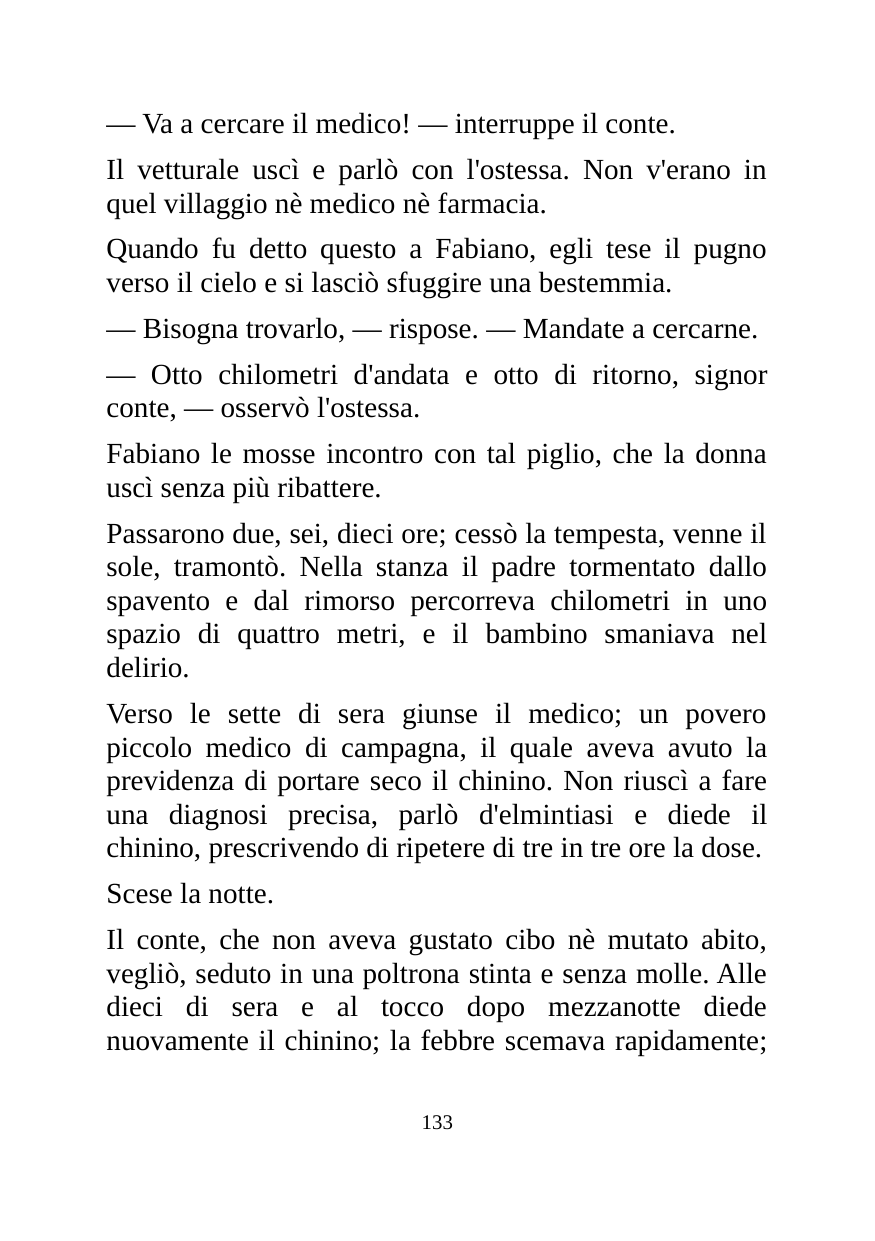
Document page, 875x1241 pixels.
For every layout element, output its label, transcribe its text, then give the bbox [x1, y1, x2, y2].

text Quando fu detto questo a Fabiano, egli tese il pugno verso il cielo e si lasciò sfuggire una bestemmia. [106, 232, 768, 299]
text Fabiano le mosse incontro con tal piglio, che la donna uscì senza più ribattere. [106, 437, 768, 504]
text — Va a cercare il medico! — interruppe il conte. [106, 106, 768, 140]
text Scese la notte. [106, 876, 768, 910]
text Verso le sette di sera giunse il medico; un povero piccolo medico di campagna, il quale aveva avuto la previdenza di portare seco il chinino. Non riuscì a fare una diagnosi precisa, parlò d'elmintiasi e diede il chinino, prescrivendo di ripetere di tre in tre ore la dose. [106, 696, 768, 864]
text — Bisogna trovarlo, — rispose. — Mandate a cercarne. [106, 311, 768, 345]
text Il vetturale uscì e parlò con l'ostessa. Non v'erano in quel villaggio nè medico nè farmacia. [106, 152, 768, 219]
text Passarono due, sei, dieci ore; cessò la tempesta, venne il sole, tramontò. Nella stanza il padre tormentato dallo spavento e dal rimorso percorreva chilometri in uno spazio di quattro metri, e il bambino smaniava nel delirio. [106, 516, 768, 684]
text Il conte, che non aveva gustato cibo nè mutato abito, vegliò, seduto in una poltrona stinta e senza molle. Alle dieci di sera e al tocco dopo mezzanotte diede nuovamente il chinino; la febbre scemava rapidamente; [106, 922, 768, 1056]
text — Otto chilometri d'andata e otto di ritorno, signor conte, — osservò l'ostessa. [106, 357, 768, 424]
